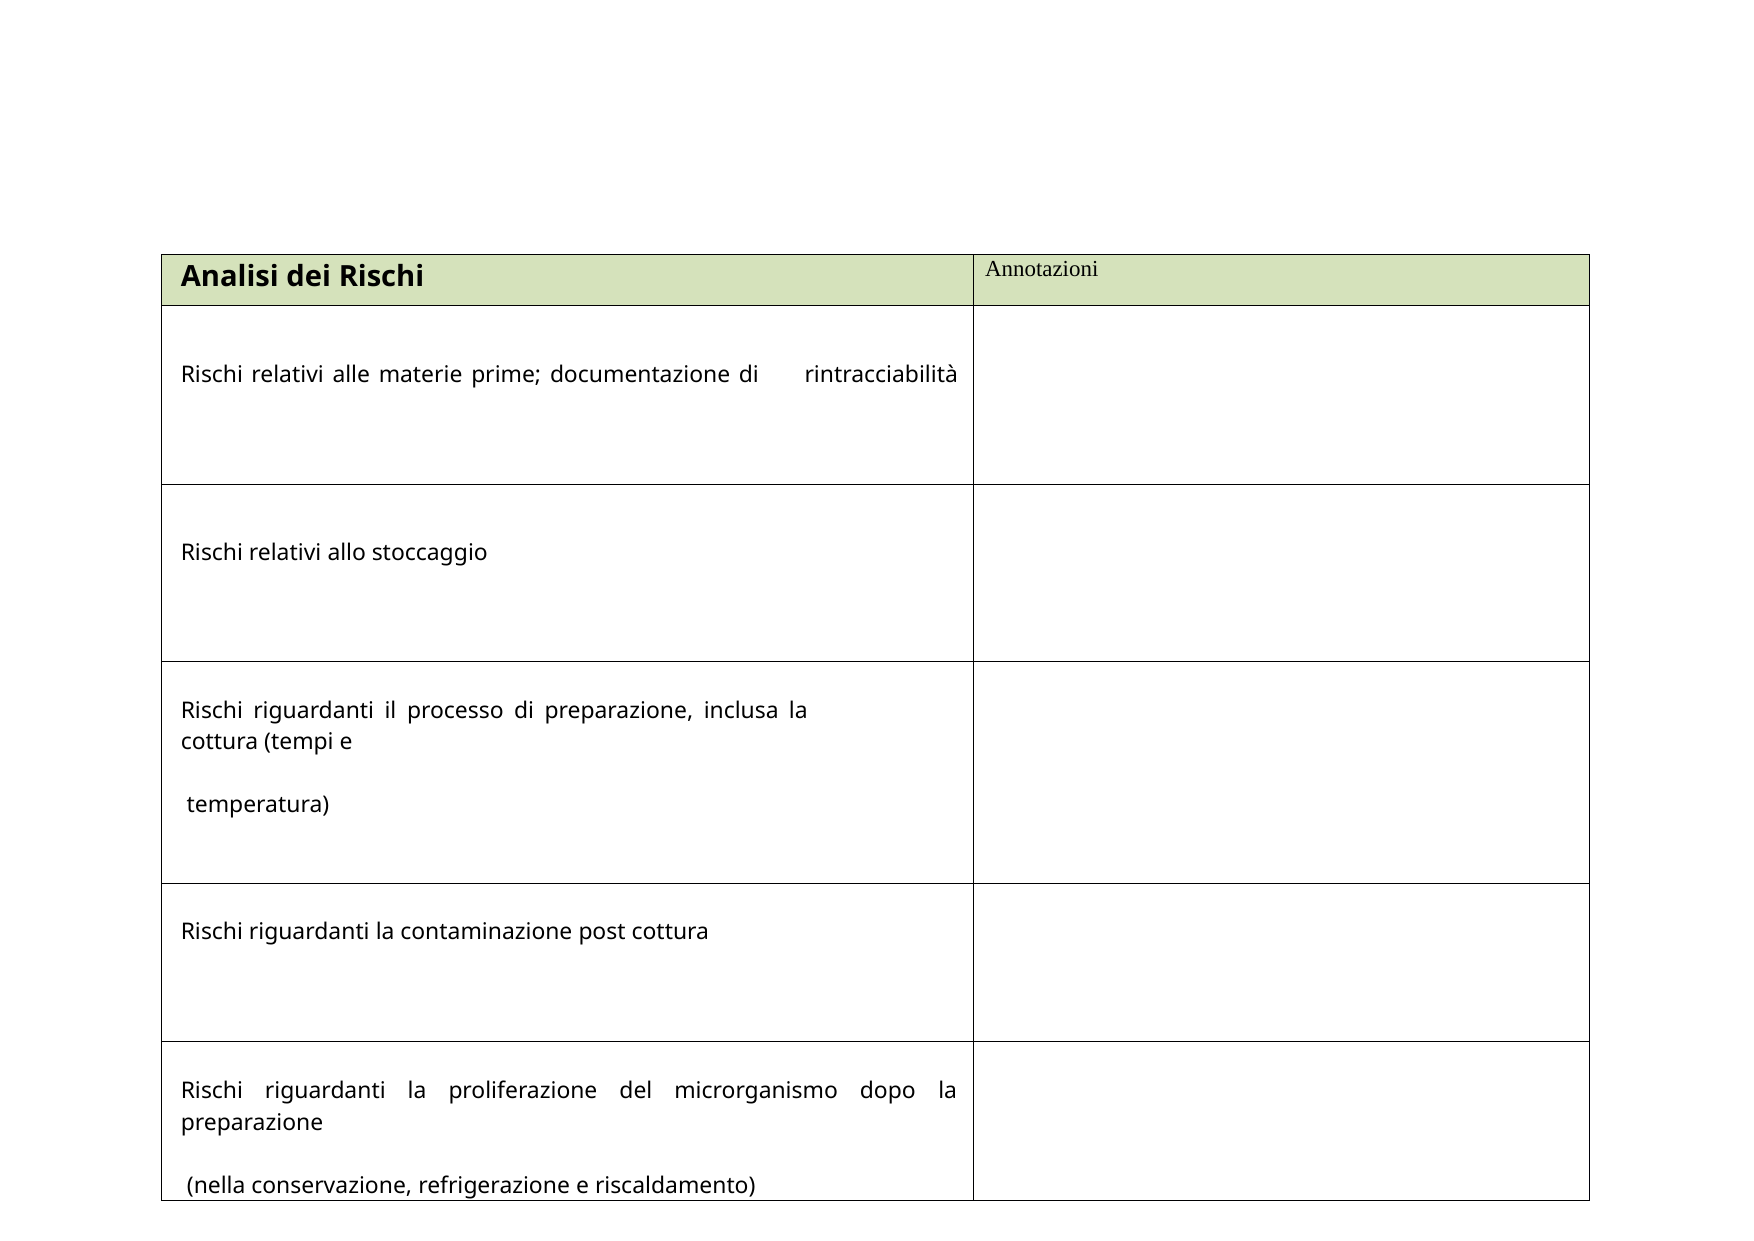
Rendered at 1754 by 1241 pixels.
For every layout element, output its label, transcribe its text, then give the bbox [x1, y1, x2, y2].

table_cell [974, 485, 1589, 661]
table_header Analisi dei Rischi [162, 255, 973, 305]
table_cell [974, 1042, 1589, 1200]
table_cell Rischi riguardanti la contaminazione post cottura [162, 884, 973, 1041]
table_header Annotazioni [974, 255, 1589, 305]
table_cell [974, 884, 1589, 1041]
table_cell [974, 306, 1589, 483]
table_cell Rischi relativi alle materie prime; documentazione di rintracciabilità [162, 306, 973, 483]
table_cell Rischi relativi allo stoccaggio [162, 485, 973, 661]
table_cell Rischi riguardanti il processo di preparazione, inclusa la cottura (tempi e temperatura) [162, 662, 973, 883]
table_cell [974, 662, 1589, 883]
table_cell Rischi riguardanti la proliferazione del microrganismo dopo la preparazione (nella conservazione, refrigerazione e riscaldamento) [162, 1042, 973, 1200]
